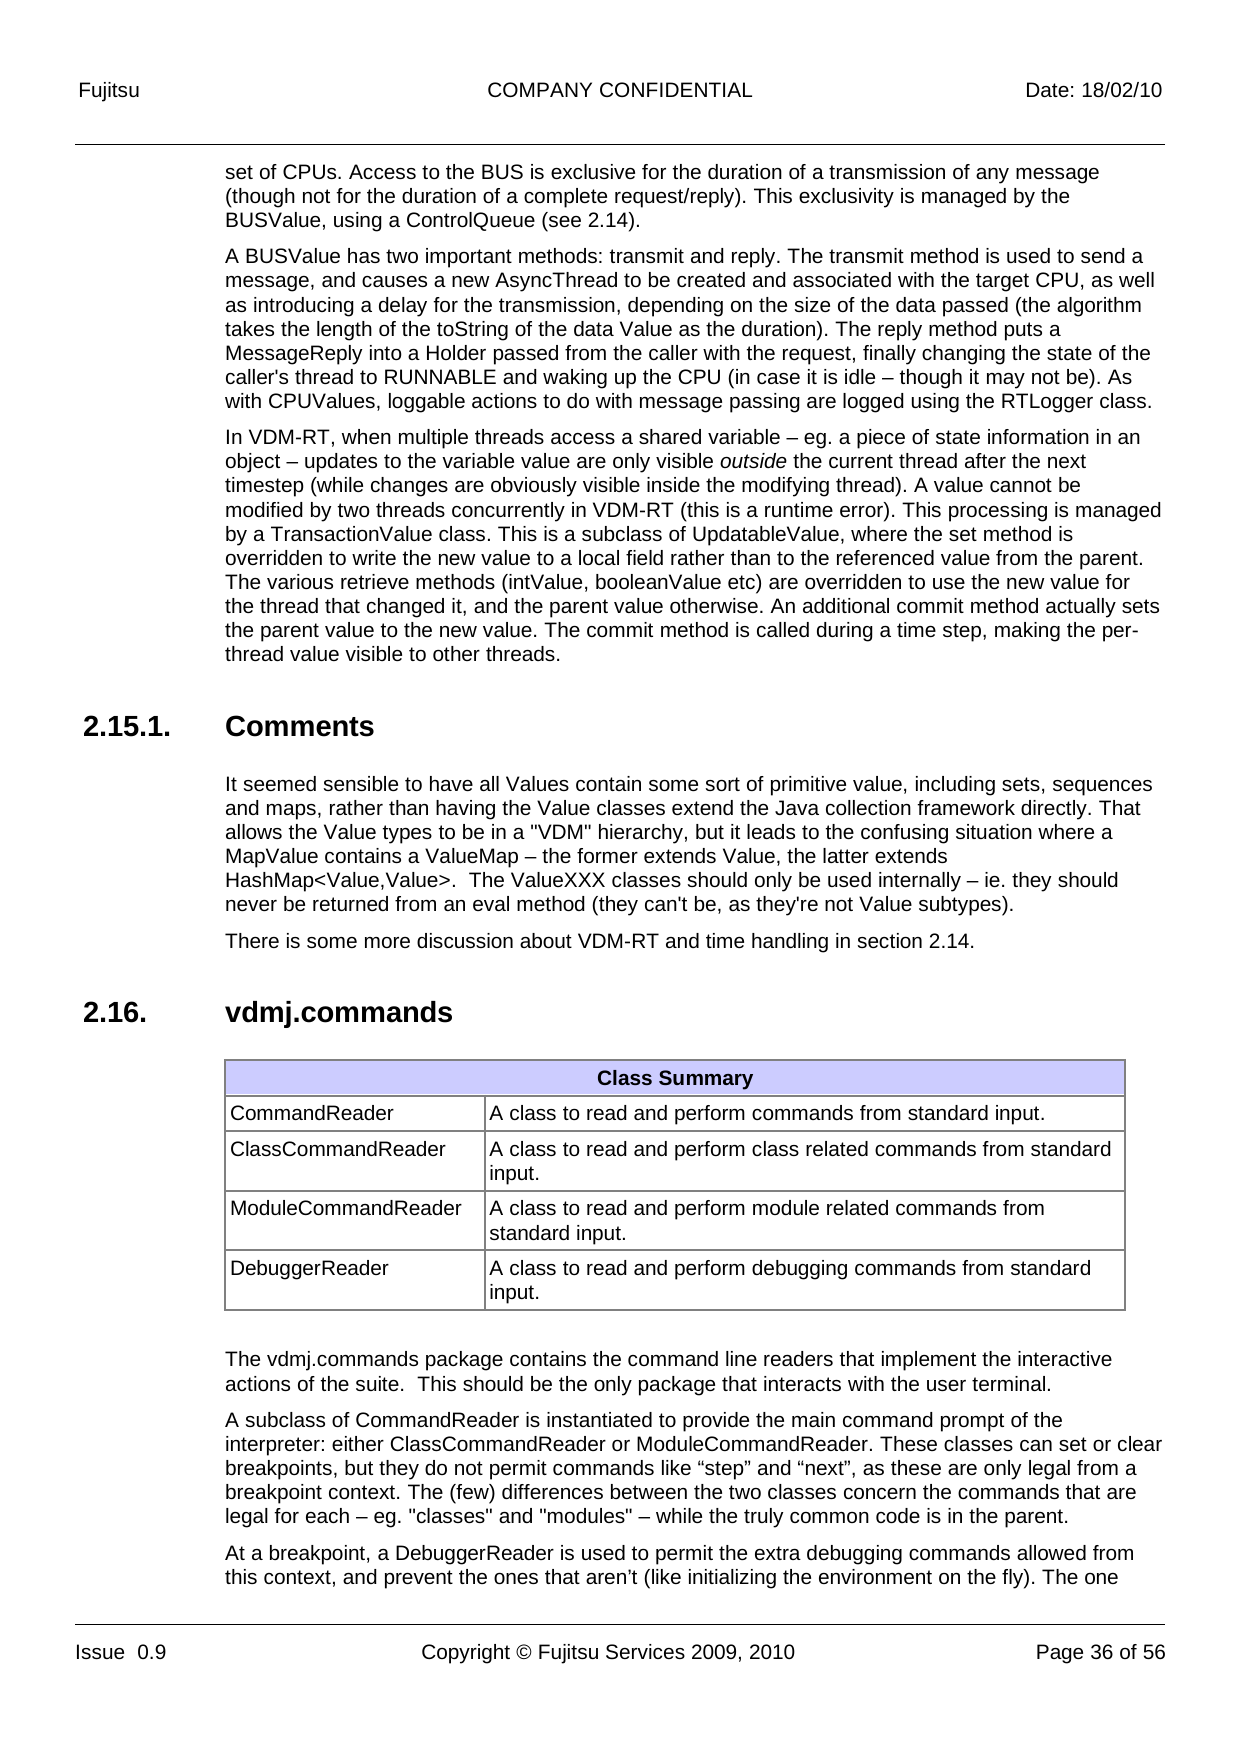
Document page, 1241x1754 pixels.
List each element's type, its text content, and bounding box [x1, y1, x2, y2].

text At a breakpoint, a DebuggerReader is used to permit the extra debugging commands allowed from this context, and prevent the ones that aren’t (like initializing the environment on the fly). The one [225, 1541, 1165, 1589]
subtitle Comments [75, 708, 1165, 742]
text set of CPUs. Access to the BUS is exclusive for the duration of a transmission of any message (though not for the duration of a complete request/reply). This exclusivity is managed by the BUSValue, using a ControlQueue (see 2.14). [225, 160, 1165, 232]
table_cell A class to read and perform module related commands from standard input. [486, 1192, 1124, 1249]
text There is some more discussion about VDM-RT and time handling in section 2.14. [225, 929, 1165, 953]
table_header Class Summary [226, 1061, 1124, 1094]
table_cell ModuleCommandReader [226, 1192, 484, 1249]
text A BUSValue has two important methods: transmit and reply. The transmit method is used to send a message, and causes a new AsyncThread to be created and associated with the target CPU, as well as introducing a delay for the transmission, depending on the size of the data passed (the algorithm takes the length of the toString of the data Value as the duration). The reply method puts a MessageReply into a Holder passed from the caller with the request, finally changing the state of the caller's thread to RUNNABLE and waking up the CPU (in case it is idle – though it may not be). As with CPUValues, loggable actions to do with message passing are logged using the RTLogger class. [225, 244, 1165, 413]
table_cell DebuggerReader [226, 1251, 484, 1309]
text It seemed sensible to have all Values contain some sort of primitive value, including sets, sequences and maps, rather than having the Value classes extend the Java collection framework directly. That allows the Value types to be in a "VDM" hierarchy, but it leads to the confusing situation where a MapValue contains a ValueMap – the former extends Value, the latter extends HashMap<Value,Value>. The ValueXXX classes should only be used internally – ie. they should never be returned from an eval method (they can't be, as they're not Value subtypes). [225, 772, 1165, 916]
table_cell A class to read and perform class related commands from standard input. [486, 1132, 1124, 1189]
text A subclass of CommandReader is instantiated to provide the main command prompt of the interpreter: either ClassCommandReader or ModuleCommandReader. These classes can set or clear breakpoints, but they do not permit commands like “step” and “next”, as these are only legal from a breakpoint context. The (few) differences between the two classes concern the commands that are legal for each – eg. "classes" and "modules" – while the truly common code is in the parent. [225, 1408, 1165, 1528]
table_cell A class to read and perform debugging commands from standard input. [486, 1251, 1124, 1309]
table_cell A class to read and perform commands from standard input. [486, 1097, 1124, 1130]
subtitle vdmj.commands [75, 995, 1165, 1029]
table_cell CommandReader [226, 1097, 484, 1130]
text The vdmj.commands package contains the command line readers that implement the interactive actions of the suite. This should be the only package that interacts with the user terminal. [225, 1347, 1165, 1396]
text In VDM-RT, when multiple threads access a shared variable – eg. a piece of state information in an object – updates to the variable value are only visible outside the current thread after the next timestep (while changes are obviously visible inside the modifying thread). A value cannot be modified by two threads concurrently in VDM-RT (this is a runtime error). This processing is managed by a TransactionValue class. This is a subclass of UpdatableValue, where the set method is overridden to write the new value to a local field rather than to the referenced value from the parent. The various retrieve methods (intValue, booleanValue etc) are overridden to use the new value for the thread that changed it, and the parent value otherwise. An additional commit method actually sets the parent value to the new value. The commit method is called during a time step, making the per-thread value visible to other threads. [225, 425, 1165, 666]
table_cell ClassCommandReader [226, 1132, 484, 1189]
